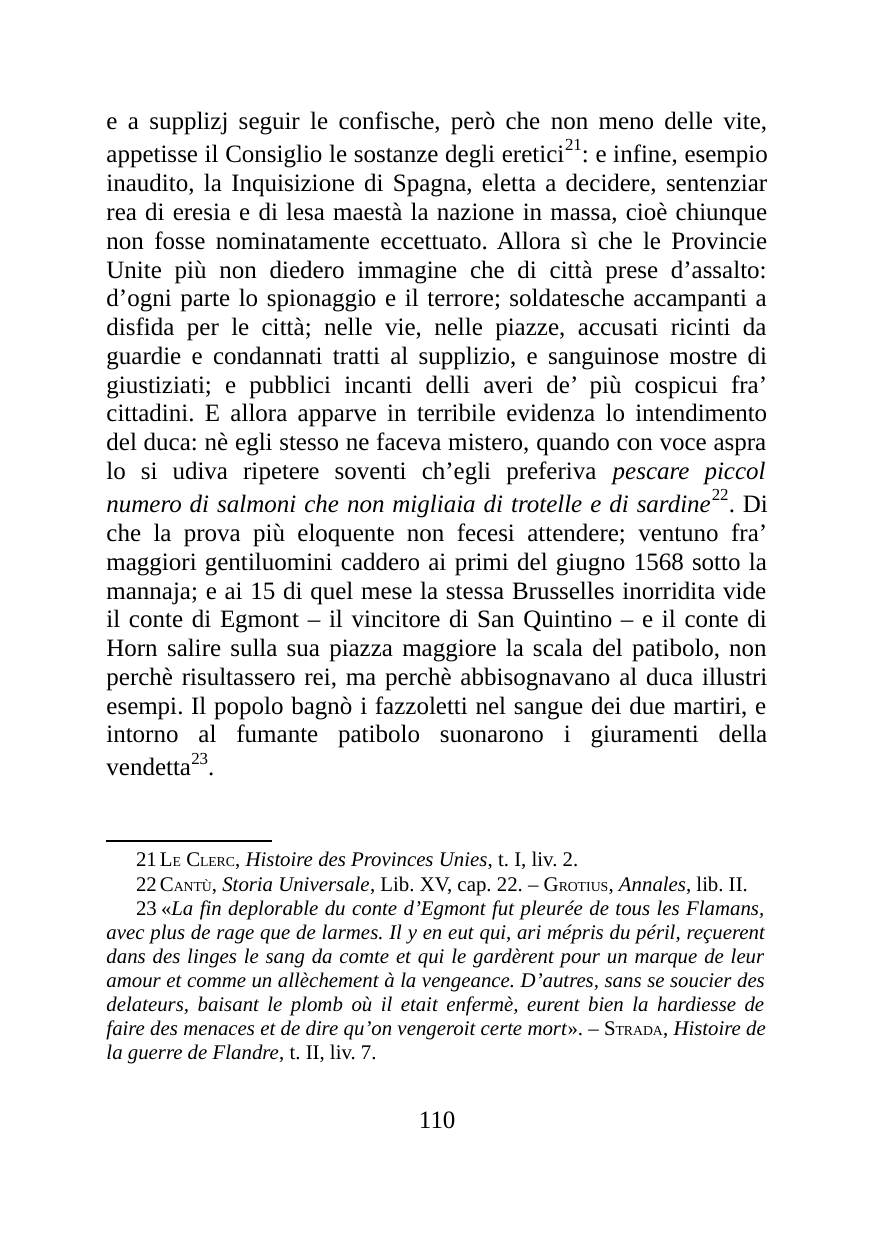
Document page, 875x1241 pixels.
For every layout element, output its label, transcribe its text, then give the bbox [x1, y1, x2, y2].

text Le Clerc, Histoire des Provinces Unies, t. I, liv. 2. [106, 847, 768, 871]
text e a supplizj seguir le confische, però che non meno delle vite, appetisse il Consiglio le sostanze degli eretici: e infine, esempio inaudito, la Inquisizione di Spagna, eletta a decidere, sentenziar rea di eresia e di lesa maestà la nazione in massa, cioè chiunque non fosse nominatamente eccettuato. Allora sì che le Provincie Unite più non diedero immagine che di città prese d’assalto: d’ogni parte lo spionaggio e il terrore; soldatesche accampanti a disfida per le città; nelle vie, nelle piazze, accusati ricinti da guardie e condannati tratti al supplizio, e sanguinose mostre di giustiziati; e pubblici incanti delli averi de’ più cospicui fra’ cittadini. E allora apparve in terribile evidenza lo intendimento del duca: nè egli stesso ne faceva mistero, quando con voce aspra lo si udiva ripetere soventi ch’egli preferiva pescare piccol numero di salmoni che non migliaia di trotelle e di sardine. Di che la prova più eloquente non fecesi attendere; ventuno fra’ maggiori gentiluomini caddero ai primi del giugno 1568 sotto la mannaja; e ai 15 di quel mese la stessa Brusselles inorridita vide il conte di Egmont – il vincitore di San Quintino – e il conte di Horn salire sulla sua piazza maggiore la scala del patibolo, non perchè risultassero rei, ma perchè abbisognavano al duca illustri esempi. Il popolo bagnò i fazzoletti nel sangue dei due martiri, e intorno al fumante patibolo suonarono i giuramenti della vendetta. [106, 106, 768, 782]
text «La fin deplorable du conte d’Egmont fut pleurée de tous les Flamans, avec plus de rage que de larmes. Il y en eut qui, ari mépris du péril, reçuerent dans des linges le sang da comte et qui le gardèrent pour un marque de leur amour et comme un allèchement à la vengeance. D’autres, sans se soucier des delateurs, baisant le plomb où il etait enfermè, eurent bien la hardiesse de faire des menaces et de dire qu’on vengeroit certe mort». – Strada, Histoire de la guerre de Flandre, t. II, liv. 7. [106, 896, 768, 1064]
text Cantù, Storia Universale, Lib. XV, cap. 22. – Grotius, Annales, lib. II. [106, 871, 768, 896]
